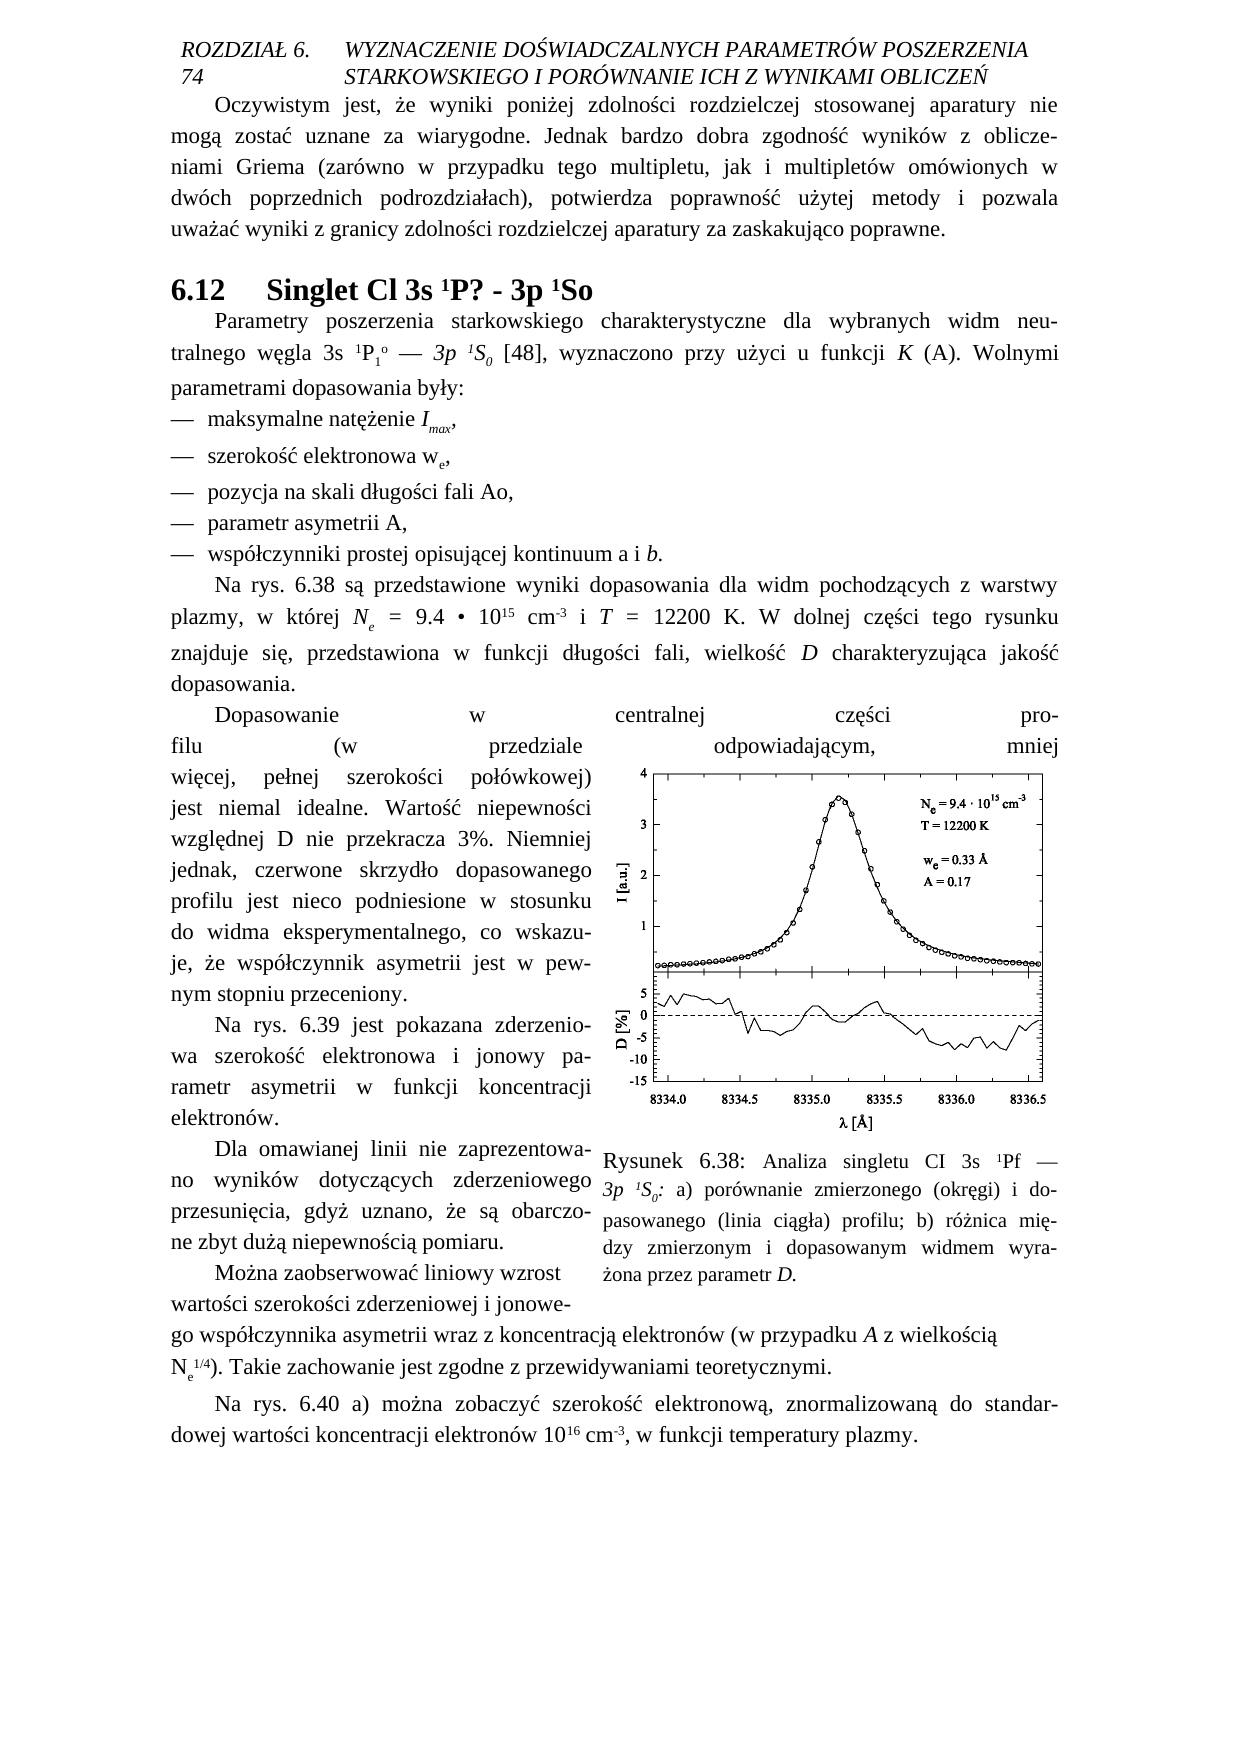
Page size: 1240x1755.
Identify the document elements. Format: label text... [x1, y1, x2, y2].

list parametr asymetrii A, [171, 509, 1059, 536]
text Na rys. 6.38 są przedstawione wyniki dopasowania dla widm pochodzących z warstwy plazmy, w której Ne = 9.4 • 1015 cm-3 i T = 12200 K. W dolnej części tego rysunku znajduje się, przedstawiona w funkcji długości fali, wielkość D charakteryzująca jakość dopasowania. [171, 571, 1059, 696]
list maksymalne natężenie Imax, [171, 405, 1059, 436]
list szerokość elektronowa we, [171, 442, 1059, 473]
text Można zaobserwować liniowy wzrost wartości szerokości zderzeniowej i jonowe- go współczynnika asymetrii wraz z koncentracją elektronów (w przypadku A z wielkością Ne1/4). Takie zachowanie jest zgodne z przewidywaniami teoretycznymi. [171, 1259, 1059, 1384]
text Dopasowanie w centralnej części pro- filu (w przedziale odpowiadającym, mniej więcej, pełnej szerokości połówkowej) jest niemal idealne. Wartość niepewności względnej D nie przekracza 3%. Niemniej jednak, czerwone skrzydło dopasowanego profilu jest nieco podniesione w stosunku do widma eksperymentalnego, co wskazu- je, że współczynnik asymetrii jest w pew- nym stopniu przeceniony. [171, 701, 1059, 1006]
subtitle 6.12 Singlet Cl 3s 1P? - 3p 1So [171, 271, 1059, 307]
text Na rys. 6.39 jest pokazana zderzenio- wa szerokość elektronowa i jonowy pa- rametr asymetrii w funkcji koncentracji elektronów. [171, 1011, 615, 1131]
picture [615, 768, 1046, 1141]
text Oczywistym jest, że wyniki poniżej zdolności rozdzielczej stosowanej aparatury nie mogą zostać uznane za wiarygodne. Jednak bardzo dobra zgodność wyników z oblicze- niami Griema (zarówno w przypadku tego multipletu, jak i multipletów omówionych w dwóch poprzednich podrozdziałach), potwierdza poprawność użytej metody i pozwala uważać wyniki z granicy zdolności rozdzielczej aparatury za zaskakująco poprawne. [171, 91, 1059, 241]
text Na rys. 6.40 a) można zobaczyć szerokość elektronową, znormalizowaną do standar- dowej wartości koncentracji elektronów 1016 cm-3, w funkcji temperatury plazmy. [171, 1390, 1059, 1447]
text Parametry poszerzenia starkowskiego charakterystyczne dla wybranych widm neu- tralnego węgla 3s 1P1o — 3p 1S0 [48], wyznaczono przy użyci u funkcji K (A). Wolnymi parametrami dopasowania były: [171, 307, 1059, 401]
text Rysunek 6.38: Analiza singletu CI 3s 1Pf — 3p 1S0: a) porównanie zmierzonego (okręgi) i do- pasowanego (linia ciągła) profilu; b) różnica mię- dzy zmierzonym i dopasowanym widmem wyra- żona przez parametr D. [603, 1147, 1058, 1286]
text Dla omawianej linii nie zaprezentowa- no wyników dotyczących zderzeniowego przesunięcia, gdyż uznano, że są obarczo- ne zbyt dużą niepewnością pomiaru. [171, 1135, 1059, 1255]
list pozycja na skali długości fali Ao, [171, 478, 1059, 504]
list współczynniki prostej opisującej kontinuum a i b. [171, 540, 1059, 567]
